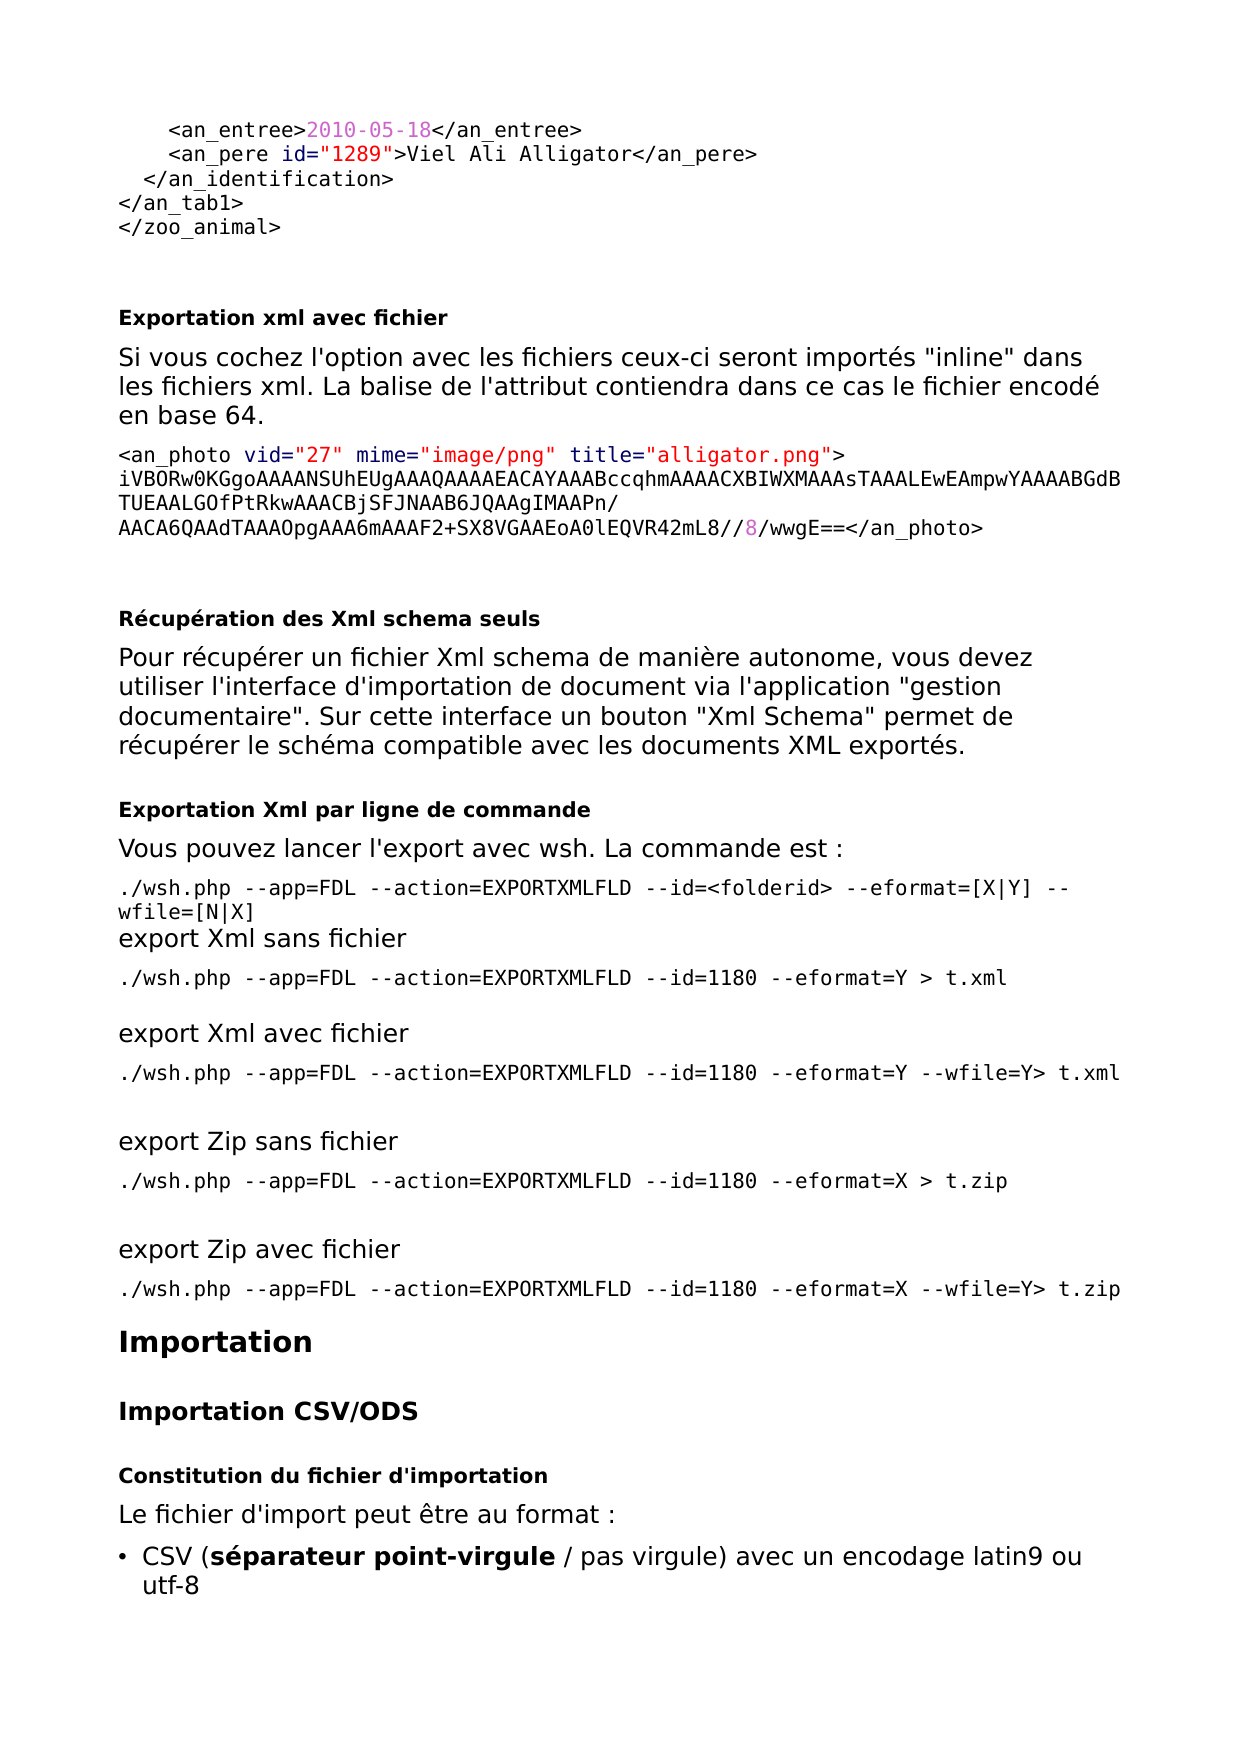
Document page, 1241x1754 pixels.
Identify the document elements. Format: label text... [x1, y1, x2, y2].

text <an_photo vid="27" mime="image/png" title="alligator.png"> [118, 443, 1122, 467]
text iVBORw0KGgoAAAANSUhEUgAAAQAAAAEACAYAAABccqhmAAAACXBIWXMAAAsTAAALEwEAmpwYAAAABGdBTUEAALGOfPtRkwAAACBjSFJNAAB6JQAAgIMAAPn/AACA6QAAdTAAAOpgAAA6mAAAF2+SX8VGAAEoA0lEQVR42mL8//8/wwgE==</an_photo> [118, 467, 1122, 540]
subtitle Exportation xml avec fichier [118, 306, 1122, 330]
list CSV (séparateur point-virgule / pas virgule) avec un encodage latin9 ou utf-8 [118, 1542, 1122, 1601]
text ./wsh.php --app=FDL --action=EXPORTXMLFLD --id=1180 --eformat=Y --wfile=Y> t.xml [118, 1061, 1122, 1086]
text ./wsh.php --app=FDL --action=EXPORTXMLFLD --id=<folderid> --eformat=[X|Y] --wfile=[N|X] [118, 876, 1122, 924]
subtitle Importation [118, 1326, 1122, 1360]
subtitle Exportation Xml par ligne de commande [118, 798, 1122, 822]
text ./wsh.php --app=FDL --action=EXPORTXMLFLD --id=1180 --eformat=X > t.zip [118, 1169, 1122, 1193]
subtitle Importation CSV/ODS [118, 1397, 1122, 1426]
text export Zip sans fichier [118, 1127, 1122, 1156]
text Pour récupérer un fichier Xml schema de manière autonome, vous devez utiliser l'interface d'importation de document via l'application "gestion documentaire". Sur cette interface un bouton "Xml Schema" permet de récupérer le schéma compatible avec les documents XML exportés. [118, 643, 1122, 760]
text ./wsh.php --app=FDL --action=EXPORTXMLFLD --id=1180 --eformat=Y > t.xml [118, 966, 1122, 991]
subtitle Récupération des Xml schema seuls [118, 607, 1122, 631]
text Vous pouvez lancer l'export avec wsh. La commande est : [118, 834, 1122, 863]
text export Xml sans fichier [118, 924, 1122, 954]
text export Zip avec fichier [118, 1235, 1122, 1264]
text <an_pere id="1289">Viel Ali Alligator</an_pere> [118, 142, 1122, 167]
text <an_entree>2010-05-18</an_entree> [118, 118, 1122, 142]
text </an_tab1> [118, 191, 1122, 215]
text ./wsh.php --app=FDL --action=EXPORTXMLFLD --id=1180 --eformat=X --wfile=Y> t.zip [118, 1277, 1122, 1301]
subtitle Constitution du fichier d'importation [118, 1464, 1122, 1488]
text Le fichier d'import peut être au format : [118, 1501, 1122, 1530]
text </an_identification> [118, 167, 1122, 191]
text </zoo_animal> [118, 215, 1122, 239]
text Si vous cochez l'option avec les fichiers ceux-ci seront importés "inline" dans les fichiers xml. La balise de l'attribut contiendra dans ce cas le fichier encodé en base 64. [118, 343, 1122, 430]
text export Xml avec fichier [118, 1020, 1122, 1049]
